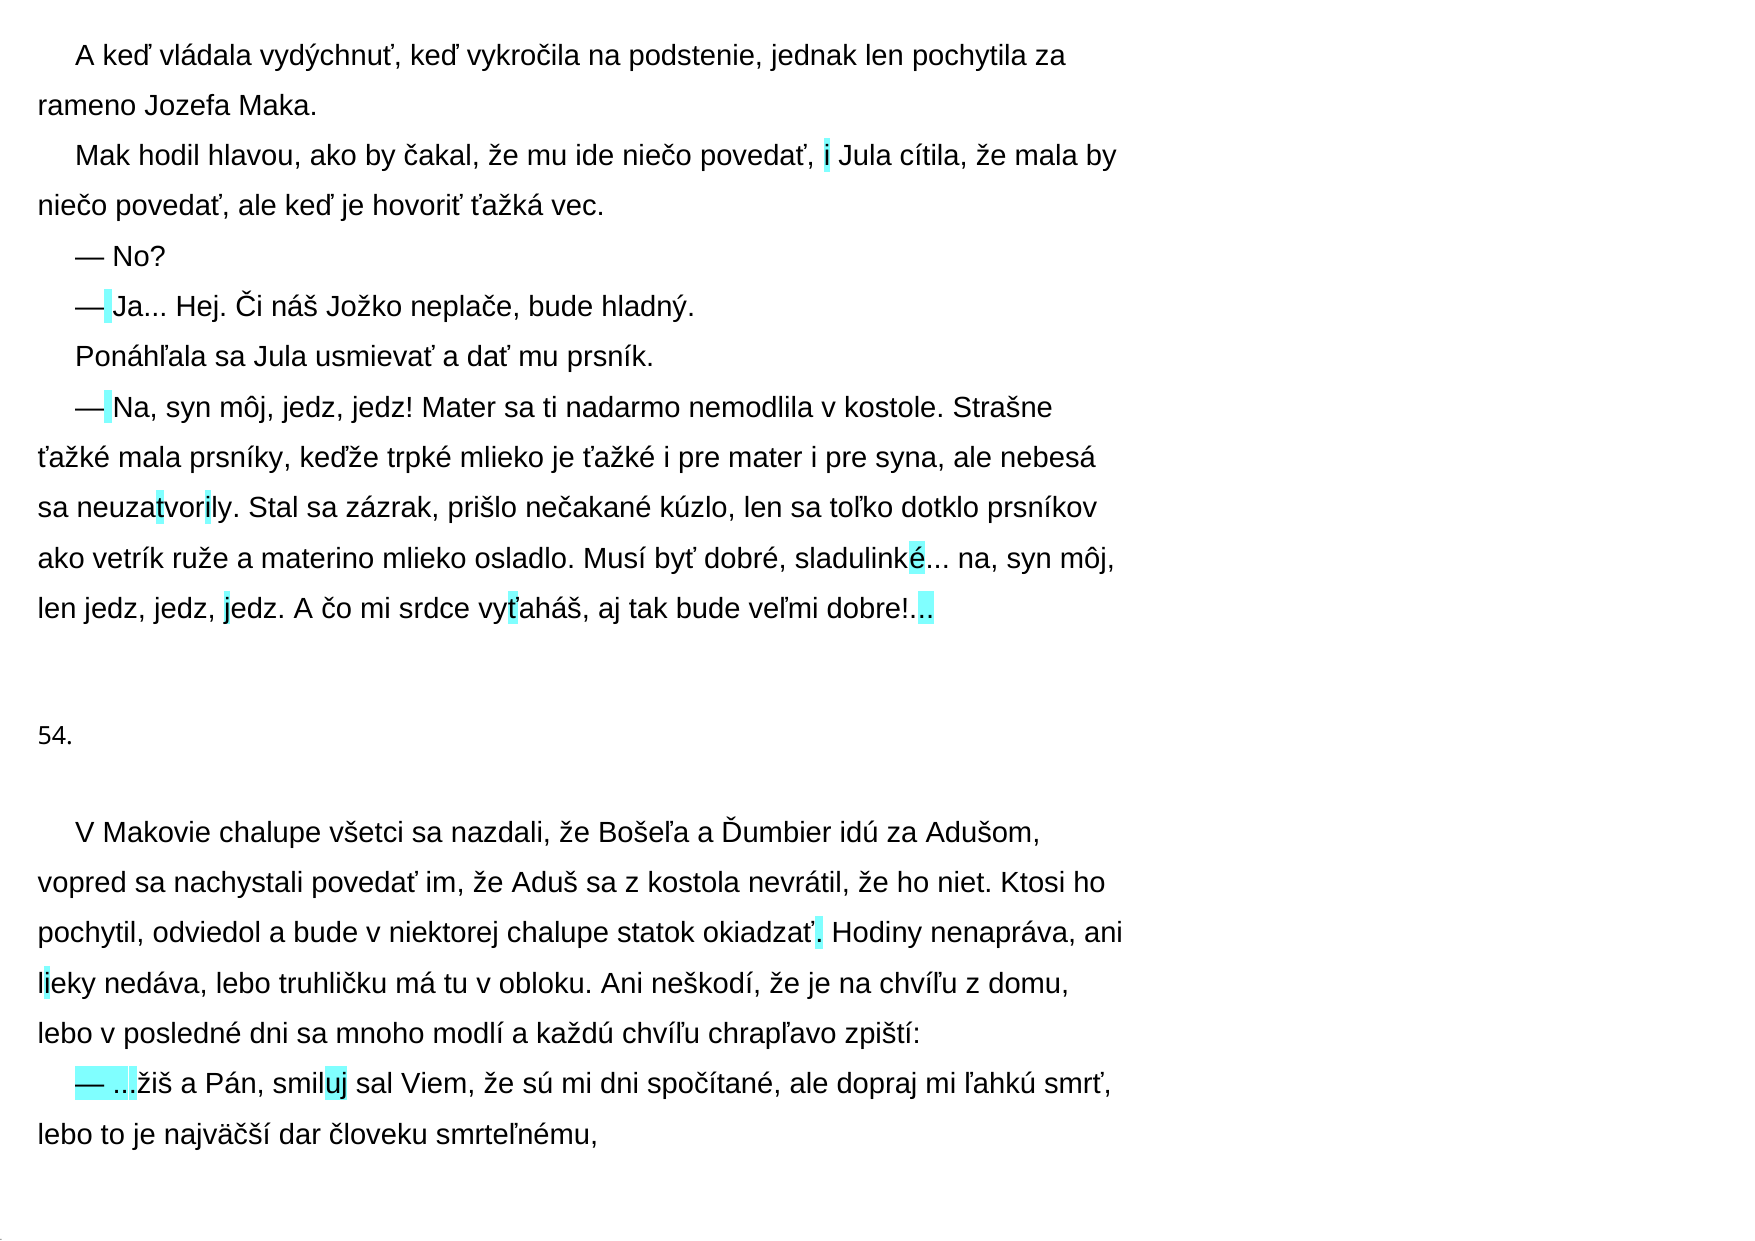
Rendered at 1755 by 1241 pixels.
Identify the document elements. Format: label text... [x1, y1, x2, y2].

text — No? [37, 239, 1130, 272]
text — Ja... Hej. Či náš Jožko neplače, bude hladný. [37, 289, 1130, 323]
text Ponáhľala sa Jula usmievať a dať mu prsník. [37, 339, 1130, 373]
text — Na, syn môj, jedz, jedz! Mater sa ti nadarmo nemodlila v kostole. Strašne ťažké mala prsníky, keďže trpké mlieko je ťažké i pre mater i pre syna, ale nebesá sa neuzatvorily. Stal sa zázrak, prišlo nečakané kúzlo, len sa toľko dotklo prsníkov ako vetrík ruže a materino mlieko osladlo. Musí byť dobré, sladulinké... na, syn môj, len jedz, jedz, jedz. A čo mi srdce vyťaháš, aj tak bude veľmi dobre!... [37, 390, 1130, 624]
text A keď vládala vydýchnuť, keď vykročila na podstenie, jednak len pochytila za rameno Jozefa Maka. [37, 37, 1130, 121]
text Mak hodil hlavou, ako by čakal, že mu ide niečo povedať, i Jula cítila, že mala by niečo povedať, ale keď je hovoriť ťažká vec. [37, 138, 1130, 222]
subtitle 54. [37, 717, 1130, 751]
text — ...žiš a Pán, smiluj sal Viem, že sú mi dni spočítané, ale dopraj mi ľahkú smrť, lebo to je najväčší dar človeku smrteľnému, [37, 1066, 1130, 1150]
text V Makovie chalupe všetci sa nazdali, že Bošeľa a Ďumbier idú za Adušom, vopred sa nachystali povedať im, že Aduš sa z kostola nevrátil, že ho niet. Ktosi ho pochytil, odviedol a bude v niektorej chalupe statok okiadzať. Hodiny nenapráva, ani lieky nedáva, lebo truhličku má tu v obloku. Ani neškodí, že je na chvíľu z domu, lebo v posledné dni sa mnoho modlí a každú chvíľu chrapľavo zpiští: [37, 815, 1130, 1050]
